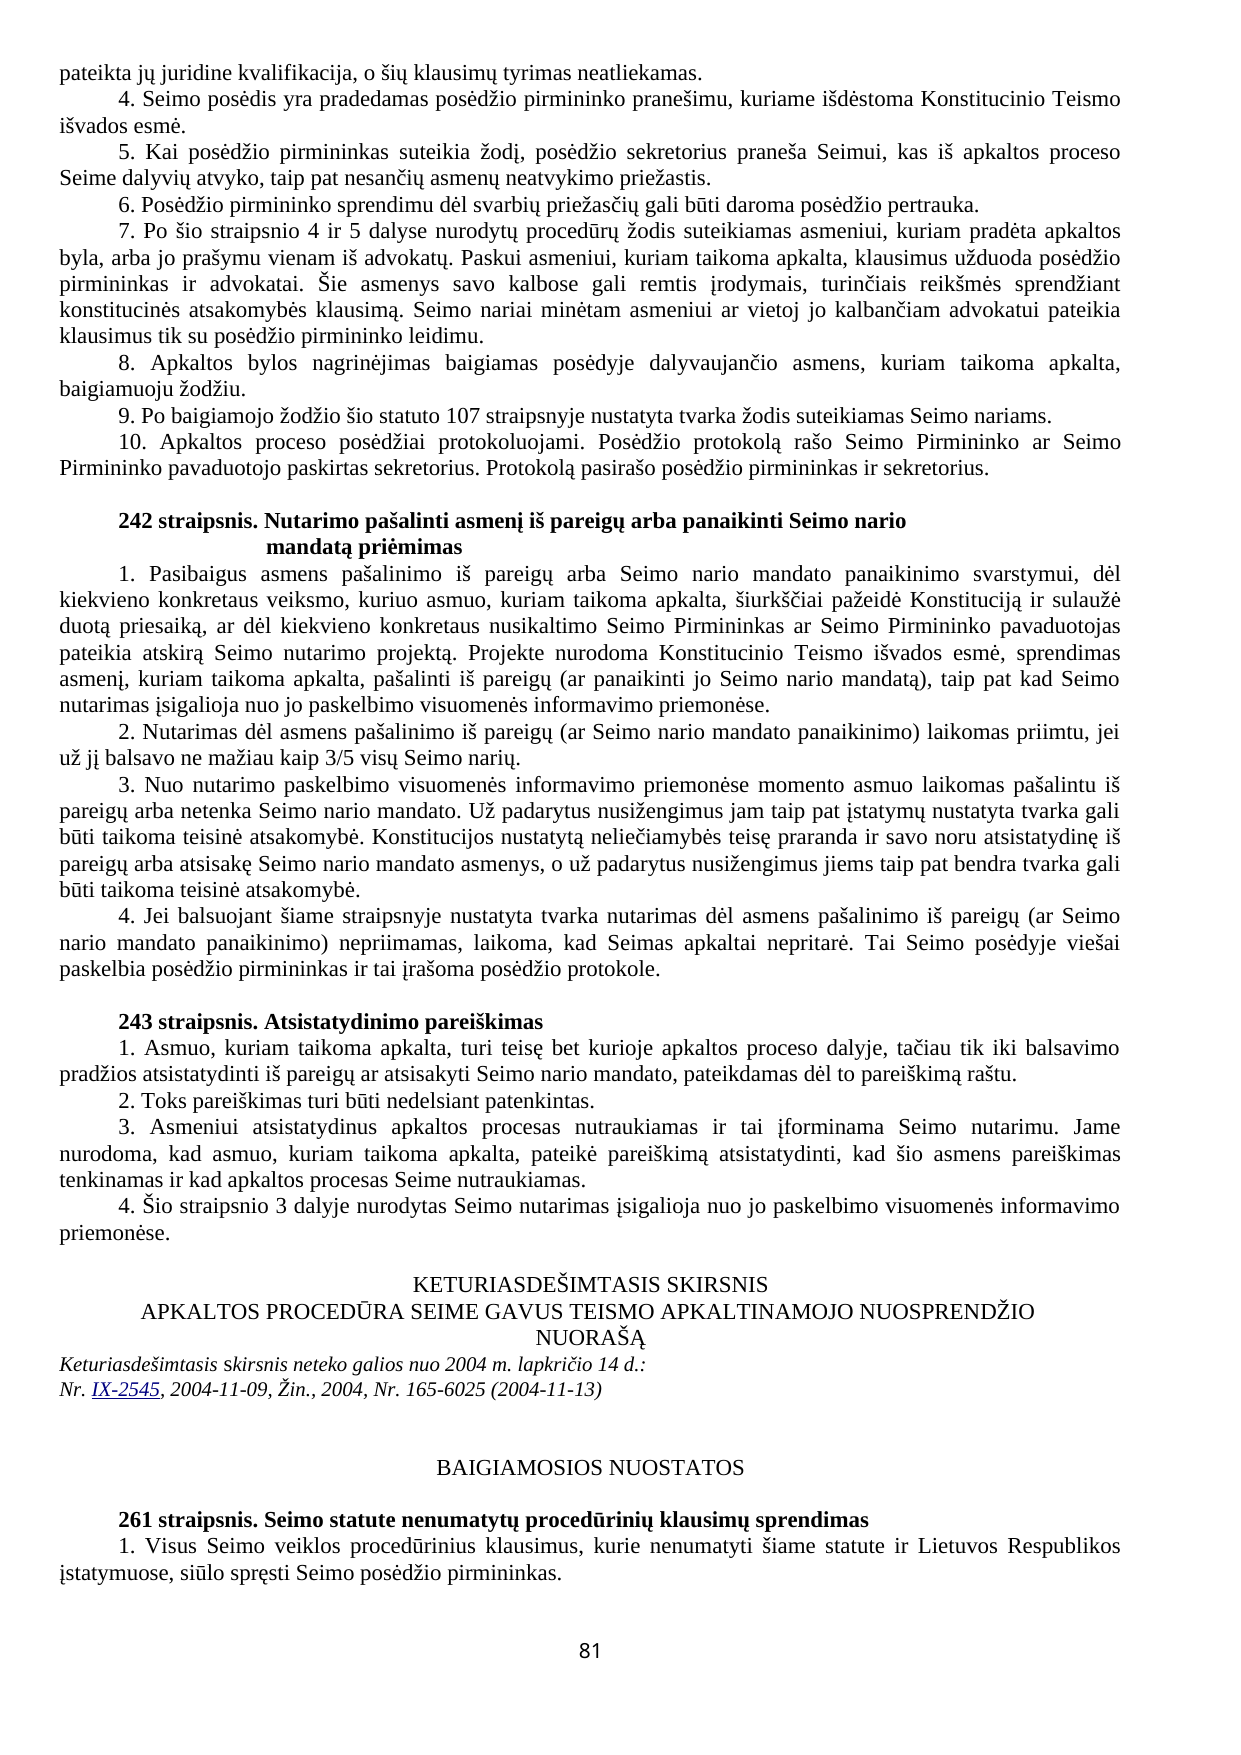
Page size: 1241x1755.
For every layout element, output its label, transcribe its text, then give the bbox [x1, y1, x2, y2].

text 243 straipsnis. Atsistatydinimo pareiškimas [59, 1008, 1122, 1034]
text 242 straipsnis. Nutarimo pašalinti asmenį iš pareigų arba panaikinti Seimo nario [59, 507, 1122, 533]
text 6. Posėdžio pirmininko sprendimu dėl svarbių priežasčių gali būti daroma posėdžio pertrauka. [59, 191, 1122, 217]
text 1. Visus Seimo veiklos procedūrinius klausimus, kurie nenumatyti šiame statute ir Lietuvos Respublikos įstatymuose, siūlo spręsti Seimo posėdžio pirmininkas. [59, 1533, 1122, 1585]
text Apkaltos procedūra Seime gavus teismo apkaltinamojo nuosprendžio [59, 1298, 1122, 1324]
text 4. Seimo posėdis yra pradedamas posėdžio pirmininko pranešimu, kuriame išdėstoma Konstitucinio Teismo išvados esmė. [59, 85, 1122, 138]
text 4. Šio straipsnio 3 dalyje nurodytas Seimo nutarimas įsigalioja nuo jo paskelbimo visuomenės informavimo priemonėse. [59, 1192, 1122, 1245]
text pateikta jų juridine kvalifikacija, o šių klausimų tyrimas neatliekamas. [59, 59, 1122, 85]
text 3. Nuo nutarimo paskelbimo visuomenės informavimo priemonėse momento asmuo laikomas pašalintu iš pareigų arba netenka Seimo nario mandato. Už padarytus nusižengimus jam taip pat įstatymų nustatyta tvarka gali būti taikoma teisinė atsakomybė. Konstitucijos nustatytą neliečiamybės teisę praranda ir savo noru atsistatydinę iš pareigų arba atsisakę Seimo nario mandato asmenys, o už padarytus nusižengimus jiems taip pat bendra tvarka gali būti taikoma teisinė atsakomybė. [59, 771, 1122, 902]
text Keturiasdešimtasis skirsnis neteko galios nuo 2004 m. lapkričio 14 d.: [59, 1350, 1122, 1377]
text KETURIASDEŠIMTASIS SKIRSNIS [59, 1271, 1122, 1298]
text 3. Asmeniui atsistatydinus apkaltos procesas nutraukiamas ir tai įforminama Seimo nutarimu. Jame nurodoma, kad asmuo, kuriam taikoma apkalta, pateikė pareiškimą atsistatydinti, kad šio asmens pareiškimas tenkinamas ir kad apkaltos procesas Seime nutraukiamas. [59, 1113, 1122, 1192]
text 4. Jei balsuojant šiame straipsnyje nustatyta tvarka nutarimas dėl asmens pašalinimo iš pareigų (ar Seimo nario mandato panaikinimo) nepriimamas, laikoma, kad Seimas apkaltai nepritarė. Tai Seimo posėdyje viešai paskelbia posėdžio pirmininkas ir tai įrašoma posėdžio protokole. [59, 902, 1122, 981]
text 7. Po šio straipsnio 4 ir 5 dalyse nurodytų procedūrų žodis suteikiamas asmeniui, kuriam pradėta apkaltos byla, arba jo prašymu vienam iš advokatų. Paskui asmeniui, kuriam taikoma apkalta, klausimus užduoda posėdžio pirmininkas ir advokatai. Šie asmenys savo kalbose gali remtis įrodymais, turinčiais reikšmės sprendžiant konstitucinės atsakomybės klausimą. Seimo nariai minėtam asmeniui ar vietoj jo kalbančiam advokatui pateikia klausimus tik su posėdžio pirmininko leidimu. [59, 217, 1122, 349]
text nuorašą [59, 1324, 1122, 1350]
text 1. Asmuo, kuriam taikoma apkalta, turi teisę bet kurioje apkaltos proceso dalyje, tačiau tik iki balsavimo pradžios atsistatydinti iš pareigų ar atsisakyti Seimo nario mandato, pateikdamas dėl to pareiškimą raštu. [59, 1034, 1122, 1087]
text 10. Apkaltos proceso posėdžiai protokoluojami. Posėdžio protokolą rašo Seimo Pirmininko ar Seimo Pirmininko pavaduotojo paskirtas sekretorius. Protokolą pasirašo posėdžio pirmininkas ir sekretorius. [59, 428, 1122, 481]
text 9. Po baigiamojo žodžio šio statuto 107 straipsnyje nustatyta tvarka žodis suteikiamas Seimo nariams. [59, 402, 1122, 428]
text 5. Kai posėdžio pirmininkas suteikia žodį, posėdžio sekretorius praneša Seimui, kas iš apkaltos proceso Seime dalyvių atvyko, taip pat nesančių asmenų neatvykimo priežastis. [59, 138, 1122, 191]
text 2. Nutarimas dėl asmens pašalinimo iš pareigų (ar Seimo nario mandato panaikinimo) laikomas priimtu, jei už jį balsavo ne mažiau kaip 3/5 visų Seimo narių. [59, 718, 1122, 771]
text 2. Toks pareiškimas turi būti nedelsiant patenkintas. [59, 1087, 1122, 1113]
text mandatą priėmimas [59, 533, 1122, 560]
text BAIGIAMOSIOS NUOSTATOS [59, 1453, 1122, 1480]
text Nr. IX-2545, 2004-11-09, Žin., 2004, Nr. 165-6025 (2004-11-13) [59, 1377, 1122, 1401]
text 1. Pasibaigus asmens pašalinimo iš pareigų arba Seimo nario mandato panaikinimo svarstymui, dėl kiekvieno konkretaus veiksmo, kuriuo asmuo, kuriam taikoma apkalta, šiurkščiai pažeidė Konstituciją ir sulaužė duotą priesaiką, ar dėl kiekvieno konkretaus nusikaltimo Seimo Pirmininkas ar Seimo Pirmininko pavaduotojas pateikia atskirą Seimo nutarimo projektą. Projekte nurodoma Konstitucinio Teismo išvados esmė, sprendimas asmenį, kuriam taikoma apkalta, pašalinti iš pareigų (ar panaikinti jo Seimo nario mandatą), taip pat kad Seimo nutarimas įsigalioja nuo jo paskelbimo visuomenės informavimo priemonėse. [59, 560, 1122, 718]
text 261 straipsnis. Seimo statute nenumatytų procedūrinių klausimų sprendimas [59, 1506, 1122, 1533]
text 8. Apkaltos bylos nagrinėjimas baigiamas posėdyje dalyvaujančio asmens, kuriam taikoma apkalta, baigiamuoju žodžiu. [59, 349, 1122, 402]
